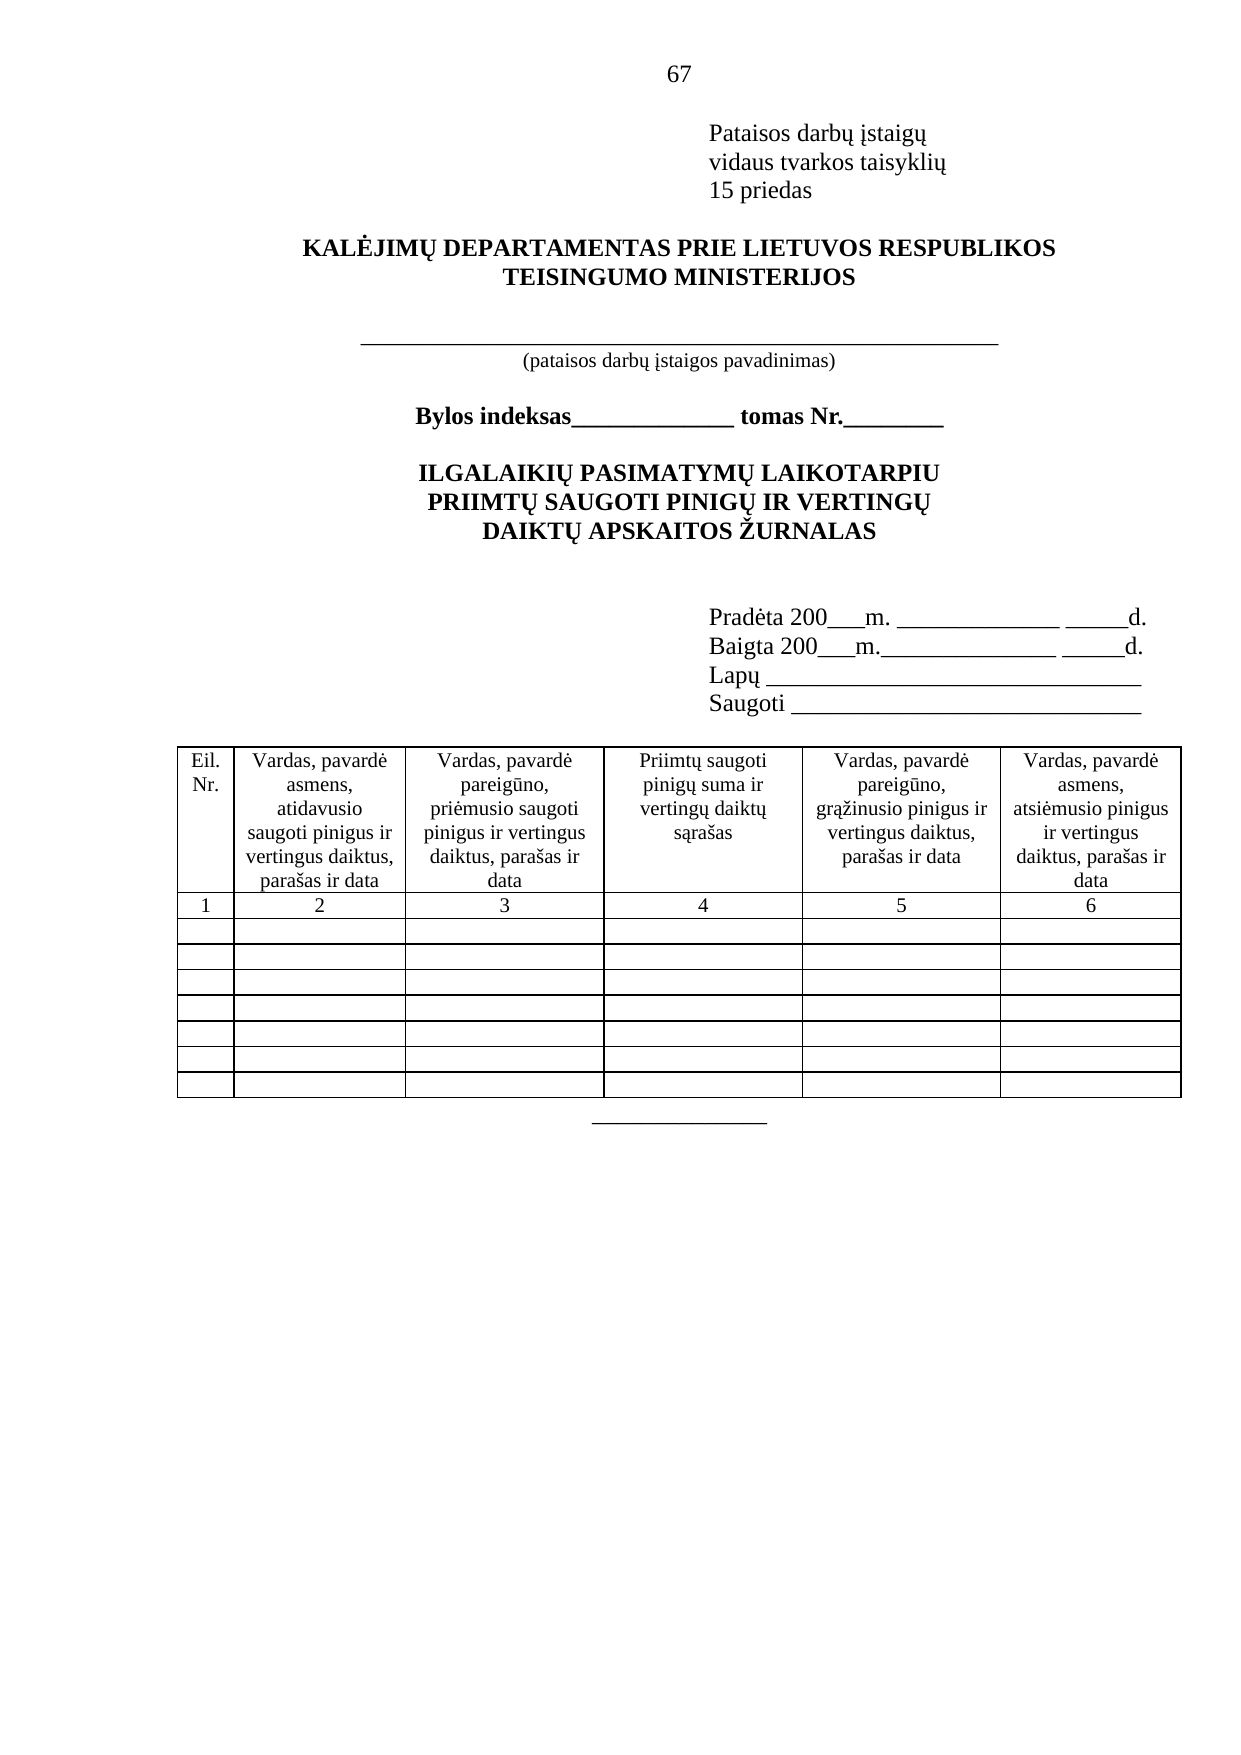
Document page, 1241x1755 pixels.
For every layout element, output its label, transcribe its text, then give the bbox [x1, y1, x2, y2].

table_header Vardas, pavardė asmens, atsiėmusio pinigus ir vertingus daiktus, parašas ir data [1001, 748, 1180, 892]
table_cell [178, 919, 233, 943]
table_cell [605, 919, 802, 943]
table_cell [178, 945, 233, 969]
table_cell [803, 945, 1000, 969]
table_cell [178, 1047, 233, 1071]
table_cell [235, 996, 405, 1020]
text (pataisos darbų įstaigos pavadinimas) [177, 348, 1181, 372]
table_cell [1001, 919, 1180, 943]
table_cell 2 [235, 893, 405, 917]
table_cell [1001, 1073, 1180, 1097]
table_cell [605, 1047, 802, 1071]
table_cell [178, 1073, 233, 1097]
text Pradėta 200___m. _____________ _____d. [177, 602, 1181, 631]
table_cell [605, 1022, 802, 1046]
table_cell [1001, 996, 1180, 1020]
table_cell [406, 1022, 603, 1046]
table_cell [406, 996, 603, 1020]
text vidaus tvarkos taisyklių [177, 147, 1181, 176]
table_cell [178, 996, 233, 1020]
text DAIKTŲ APSKAITOS ŽURNALAS [177, 516, 1181, 545]
table_cell [605, 970, 802, 994]
text Bylos indeksas_____________ tomas Nr.________ [177, 401, 1181, 430]
table_cell [235, 945, 405, 969]
table_cell [235, 1022, 405, 1046]
table_header Vardas, pavardė pareigūno, grąžinusio pinigus ir vertingus daiktus, parašas ir data [803, 748, 1000, 892]
table_header Vardas, pavardė pareigūno, priėmusio saugoti pinigus ir vertingus daiktus, parašas ir data [406, 748, 603, 892]
table_header Priimtų saugoti pinigų suma ir vertingų daiktų sąrašas [605, 748, 802, 892]
table_cell [406, 970, 603, 994]
table_cell [406, 1073, 603, 1097]
table_cell [1001, 1022, 1180, 1046]
text PRIIMTŲ SAUGOTI PINIGŲ IR VERTINGŲ [177, 487, 1181, 516]
table_cell [605, 1073, 802, 1097]
table_cell [235, 1047, 405, 1071]
table_header Vardas, pavardė asmens, atidavusio saugoti pinigus ir vertingus daiktus, parašas ir data [235, 748, 405, 892]
table_cell [803, 1022, 1000, 1046]
table_cell [1001, 970, 1180, 994]
table_cell [605, 945, 802, 969]
table_cell [406, 1047, 603, 1071]
text TEISINGUMO MINISTERIJOS [177, 262, 1181, 291]
table_cell 4 [605, 893, 802, 917]
text ___________________________________________________ [177, 319, 1181, 348]
table_cell [235, 1073, 405, 1097]
table_cell 5 [803, 893, 1000, 917]
table_cell [803, 970, 1000, 994]
table_cell [1001, 945, 1180, 969]
text Baigta 200___m.______________ _____d. [177, 631, 1181, 660]
table_cell [406, 919, 603, 943]
table_cell [406, 945, 603, 969]
table_cell 1 [178, 893, 233, 917]
table_cell [178, 1022, 233, 1046]
table_cell [1001, 1047, 1180, 1071]
table_cell [605, 996, 802, 1020]
text ______________ [177, 1098, 1181, 1127]
table_cell [235, 919, 405, 943]
table_cell 6 [1001, 893, 1180, 917]
table_cell [803, 919, 1000, 943]
text KALĖJIMŲ DEPARTAMENTAS PRIE LIETUVOS RESPUBLIKOS [177, 233, 1181, 262]
table_cell 3 [406, 893, 603, 917]
text ILGALAIKIŲ PASIMATYMŲ LAIKOTARPIU [177, 458, 1181, 487]
table_cell [803, 1047, 1000, 1071]
table_header Eil. Nr. [178, 748, 233, 892]
text 15 priedas [177, 176, 1181, 204]
table_cell [235, 970, 405, 994]
text Lapų ______________________________ [177, 660, 1181, 688]
table_cell [803, 996, 1000, 1020]
table_cell [178, 970, 233, 994]
table_cell [803, 1073, 1000, 1097]
text Saugoti ____________________________ [177, 688, 1181, 717]
text Pataisos darbų įstaigų [709, 118, 1181, 147]
